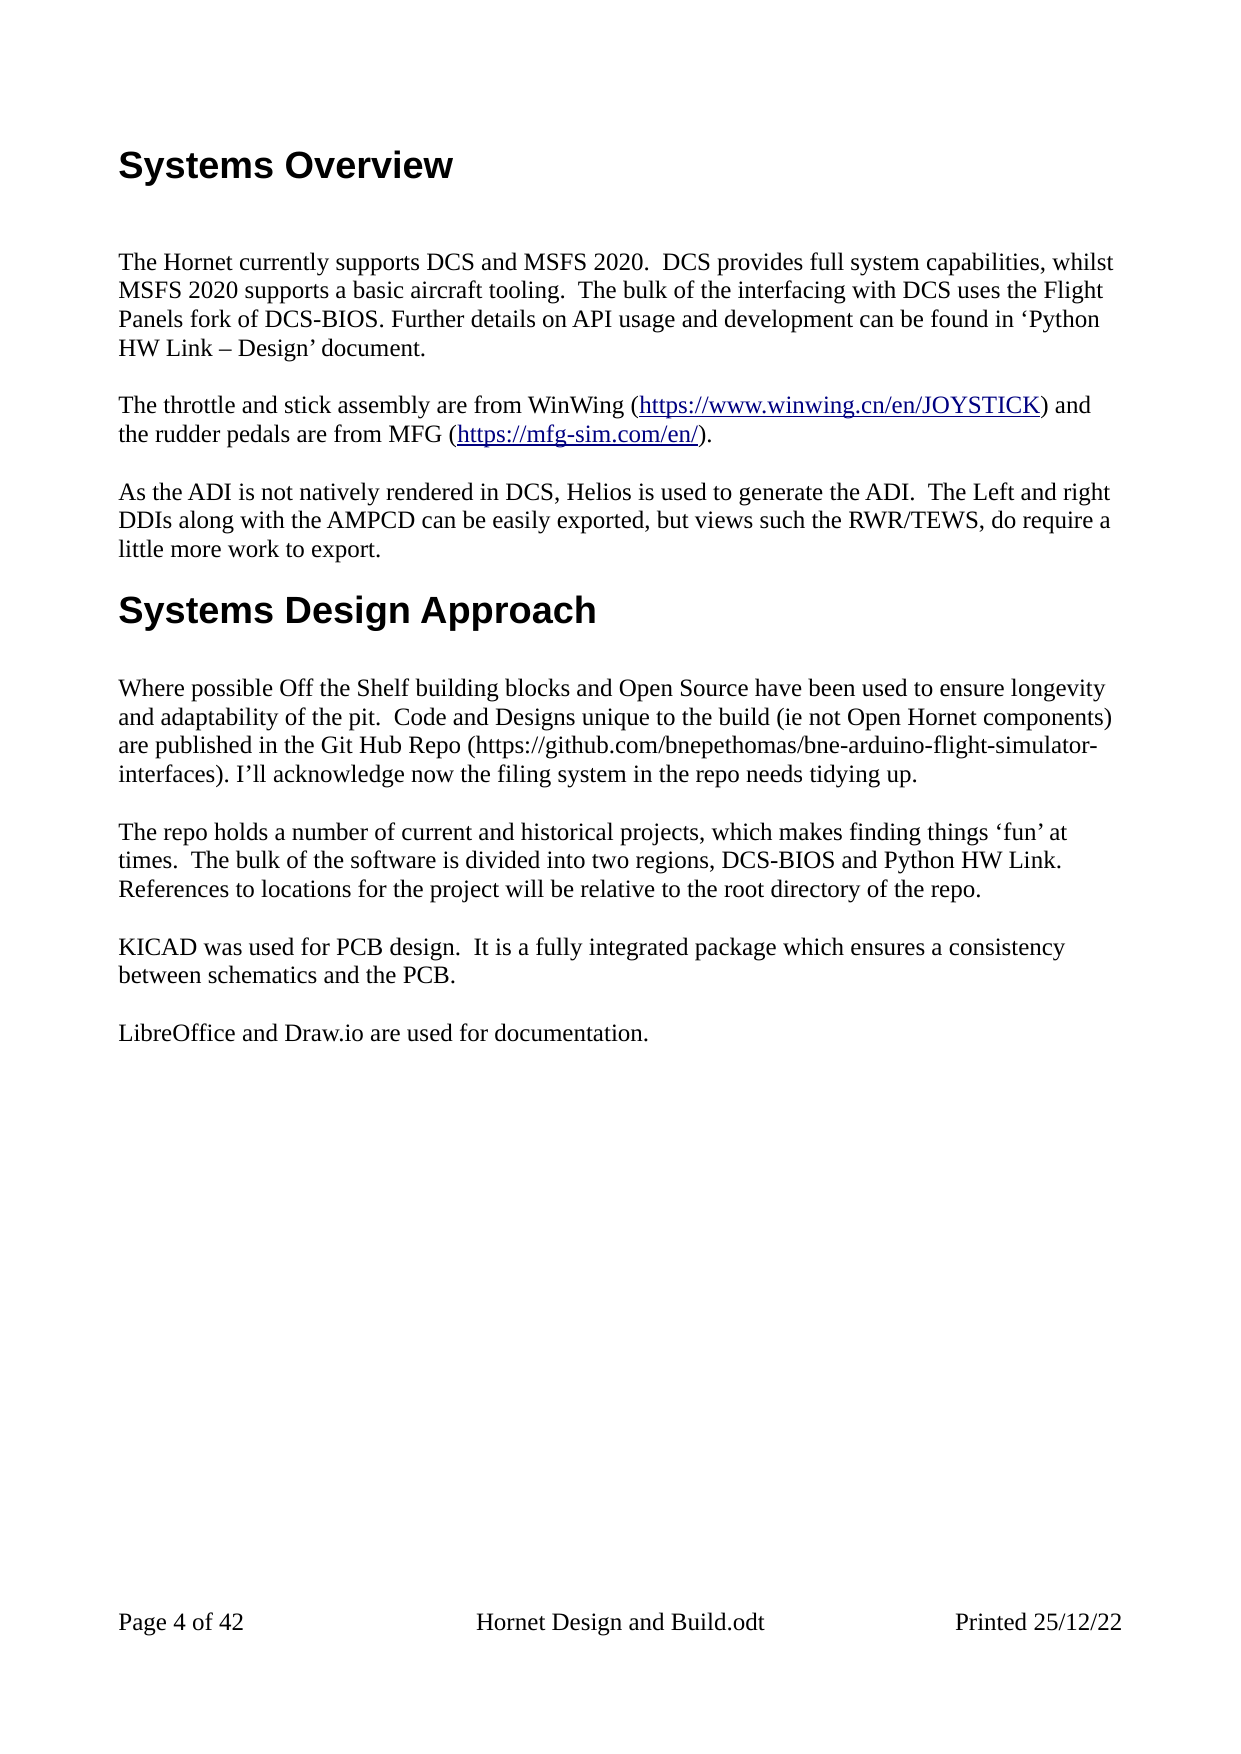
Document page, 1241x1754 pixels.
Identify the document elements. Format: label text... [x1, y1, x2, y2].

text LibreOffice and Draw.io are used for documentation. [118, 1018, 1122, 1047]
text KICAD was used for PCB design. It is a fully integrated package which ensures a consistency between schematics and the PCB. [118, 932, 1122, 989]
subtitle Systems Overview [118, 143, 1122, 187]
text Where possible Off the Shelf building blocks and Open Source have been used to ensure longevity and adaptability of the pit. Code and Designs unique to the build (ie not Open Hornet components) are published in the Git Hub Repo (https://github.com/bnepethomas/bne-arduino-flight-simulator-interfaces). I’ll acknowledge now the filing system in the repo needs tidying up. [118, 673, 1122, 788]
text As the ADI is not natively rendered in DCS, Helios is used to generate the ADI. The Left and right DDIs along with the AMPCD can be easily exported, but views such the RWR/TEWS, do require a little more work to export. [118, 477, 1122, 563]
text The repo holds a number of current and historical projects, which makes finding things ‘fun’ at times. The bulk of the software is divided into two regions, DCS-BIOS and Python HW Link. References to locations for the project will be relative to the root directory of the repo. [118, 817, 1122, 903]
text The throttle and stick assembly are from WinWing (https://www.winwing.cn/en/JOYSTICK) and the rudder pedals are from MFG (https://mfg-sim.com/en/). [118, 391, 1122, 448]
subtitle Systems Design Approach [118, 588, 1122, 632]
text The Hornet currently supports DCS and MSFS 2020. DCS provides full system capabilities, whilst MSFS 2020 supports a basic aircraft tooling. The bulk of the interfacing with DCS uses the Flight Panels fork of DCS-BIOS. Further details on API usage and development can be found in ‘Python HW Link – Design’ document. [118, 247, 1122, 362]
